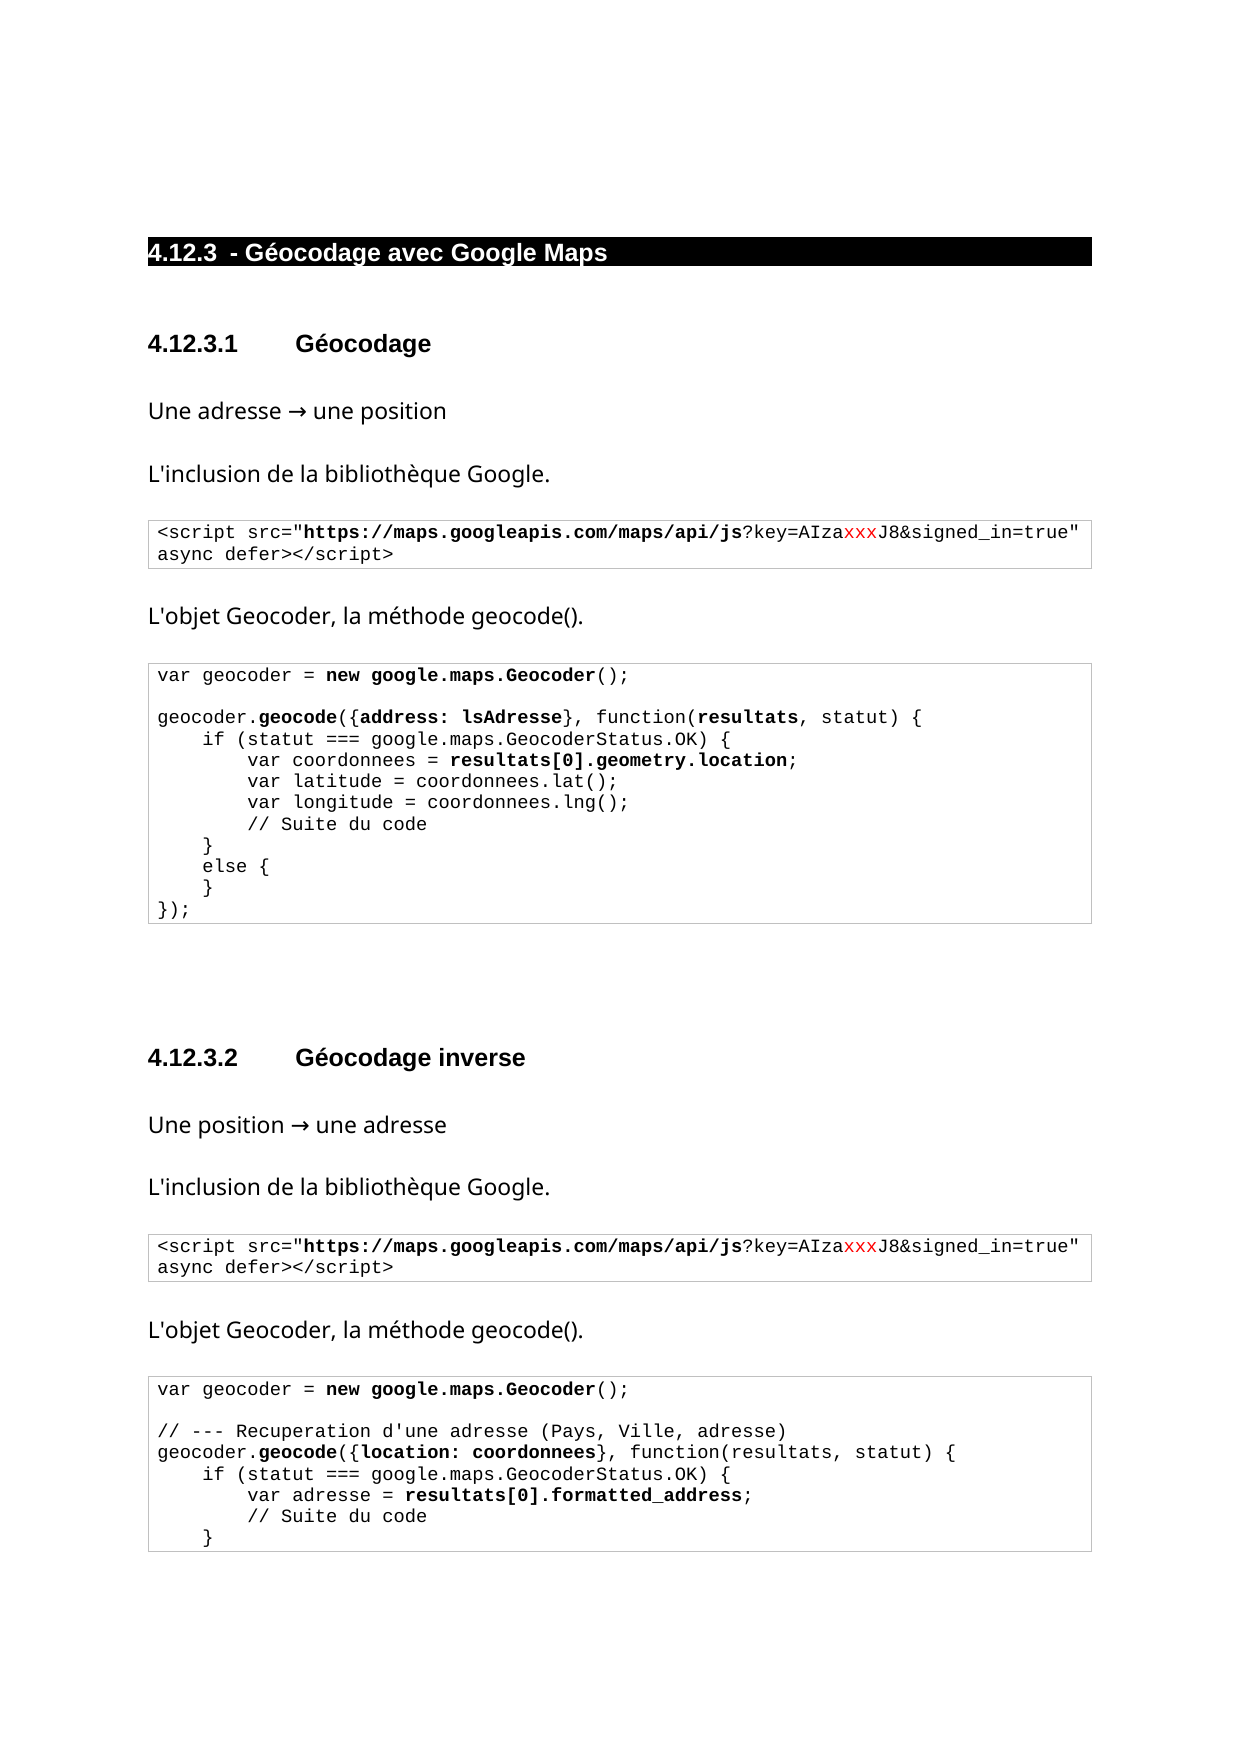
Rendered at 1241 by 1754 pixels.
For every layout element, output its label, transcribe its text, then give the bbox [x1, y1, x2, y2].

text else { [149, 854, 1091, 875]
text }); [149, 896, 1091, 923]
text // Suite du code [149, 811, 1091, 832]
text <script src="https://maps.googleapis.com/maps/api/js?key=AIzaxxxJ8&signed_in=true" async defer></script> [149, 1235, 1091, 1281]
text L'inclusion de la bibliothèque Google. [148, 457, 1092, 489]
text } [149, 1525, 1091, 1551]
text var coordonnees = resultats[0].geometry.location; [149, 747, 1091, 769]
text geocoder.geocode({location: coordonnees}, function(resultats, statut) { [149, 1440, 1091, 1461]
text // --- Recuperation d'une adresse (Pays, Ville, adresse) [149, 1419, 1091, 1440]
text Une position → une adresse [148, 1109, 1092, 1140]
text <script src="https://maps.googleapis.com/maps/api/js?key=AIzaxxxJ8&signed_in=true" async defer></script> [149, 521, 1091, 568]
text var geocoder = new google.maps.Geocoder(); [149, 664, 1091, 687]
text } [149, 875, 1091, 896]
text var geocoder = new google.maps.Geocoder(); [149, 1377, 1091, 1401]
text if (statut === google.maps.GeocoderStatus.OK) { [149, 1461, 1091, 1482]
subtitle Géocodage inverse [148, 1042, 1092, 1071]
text if (statut === google.maps.GeocoderStatus.OK) { [149, 726, 1091, 747]
text L'objet Geocoder, la méthode geocode(). [148, 1314, 1092, 1345]
text } [149, 832, 1091, 854]
text L'inclusion de la bibliothèque Google. [148, 1171, 1092, 1202]
subtitle Géocodage [148, 329, 1092, 357]
text Une adresse → une position [148, 395, 1092, 426]
text geocoder.geocode({address: lsAdresse}, function(resultats, statut) { [149, 705, 1091, 726]
text L'objet Geocoder, la méthode geocode(). [148, 600, 1092, 631]
text var adresse = resultats[0].formatted_address; [149, 1482, 1091, 1504]
text var longitude = coordonnees.lng(); [149, 790, 1091, 811]
text var latitude = coordonnees.lat(); [149, 769, 1091, 790]
text // Suite du code [149, 1504, 1091, 1525]
subtitle - Géocodage avec Google Maps [148, 237, 1092, 266]
